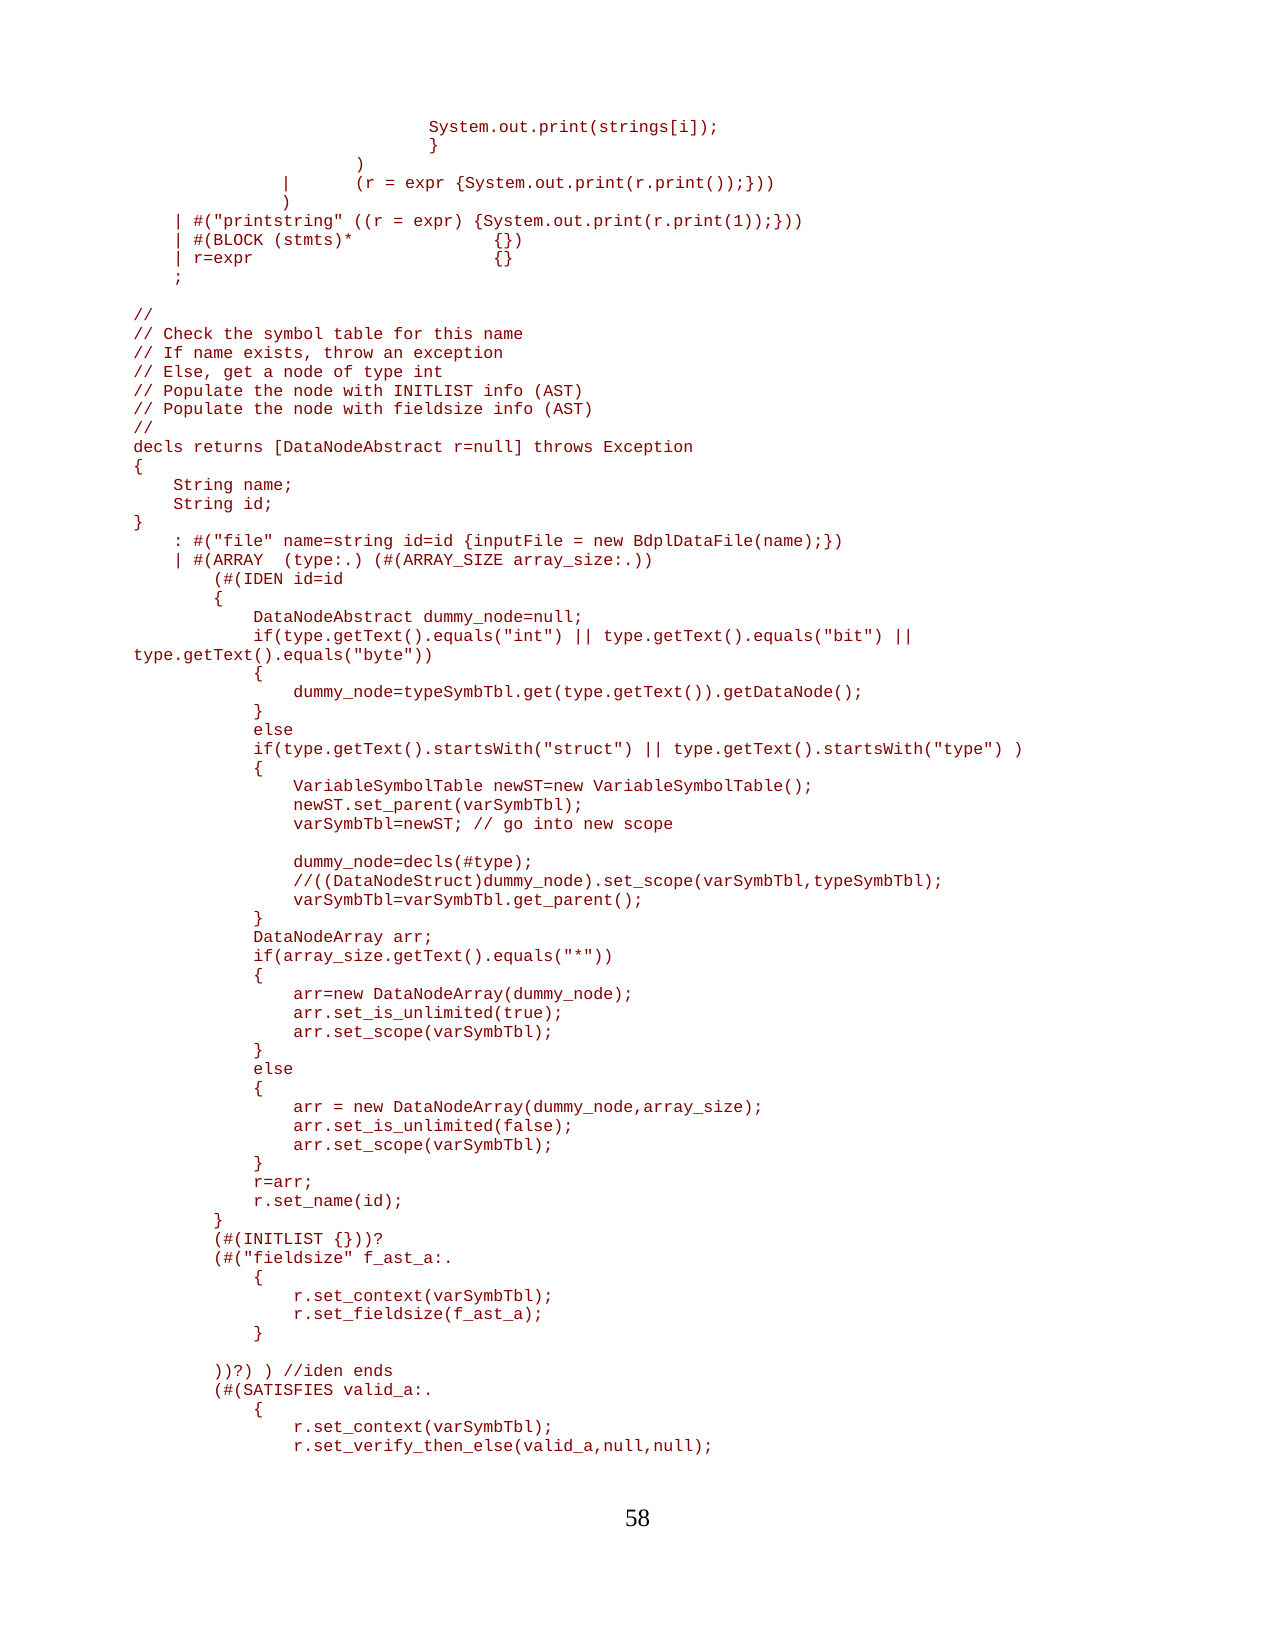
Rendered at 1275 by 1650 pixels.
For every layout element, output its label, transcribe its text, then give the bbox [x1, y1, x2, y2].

text if(array_size.getText().equals("*")) [133, 948, 1157, 967]
text ))?) ) //iden ends [133, 1362, 1157, 1381]
text // Populate the node with INITLIST info (AST) [133, 382, 1157, 401]
text { [133, 1080, 1157, 1098]
text (#(SATISFIES valid_a:. [133, 1381, 1157, 1400]
text decls returns [DataNodeAbstract r=null] throws Exception [133, 439, 1157, 457]
text (#(IDEN id=id [133, 571, 1157, 589]
text { [133, 589, 1157, 608]
text arr = new DataNodeArray(dummy_node,array_size); [133, 1098, 1157, 1117]
text | #(BLOCK (stmts)* {}) [133, 231, 1157, 250]
text r.set_fieldsize(f_ast_a); [133, 1306, 1157, 1325]
text arr.set_is_unlimited(true); [133, 1004, 1157, 1023]
text } [133, 1325, 1157, 1344]
text String name; [133, 476, 1157, 495]
text ; [133, 269, 1157, 288]
text arr.set_is_unlimited(false); [133, 1117, 1157, 1136]
text (#(INITLIST {}))? [133, 1231, 1157, 1249]
text System.out.print(strings[i]); [133, 118, 1157, 137]
text // Populate the node with fieldsize info (AST) [133, 401, 1157, 420]
text // [133, 307, 1157, 326]
text DataNodeArray arr; [133, 929, 1157, 948]
text // [133, 420, 1157, 439]
text else [133, 1061, 1157, 1080]
text DataNodeAbstract dummy_node=null; [133, 608, 1157, 627]
text r.set_verify_then_else(valid_a,null,null); [133, 1438, 1157, 1457]
text | (r = expr {System.out.print(r.print());})) [133, 175, 1157, 193]
text } [133, 910, 1157, 929]
text else [133, 721, 1157, 740]
text } [133, 514, 1157, 533]
text // Else, get a node of type int [133, 363, 1157, 382]
text { [133, 759, 1157, 778]
text { [133, 1268, 1157, 1287]
text String id; [133, 495, 1157, 514]
text { [133, 457, 1157, 476]
text ) [133, 193, 1157, 212]
text newST.set_parent(varSymbTbl); [133, 797, 1157, 816]
text } [133, 137, 1157, 156]
text ) [133, 156, 1157, 175]
text r.set_name(id); [133, 1193, 1157, 1212]
text : #("file" name=string id=id {inputFile = new BdplDataFile(name);}) [133, 533, 1157, 552]
text { [133, 1400, 1157, 1419]
text { [133, 967, 1157, 985]
text if(type.getText().startsWith("struct") || type.getText().startsWith("type") ) [133, 740, 1157, 759]
text varSymbTbl=varSymbTbl.get_parent(); [133, 891, 1157, 910]
text } [133, 1042, 1157, 1061]
text r.set_context(varSymbTbl); [133, 1287, 1157, 1306]
text r=arr; [133, 1174, 1157, 1193]
text // Check the symbol table for this name [133, 326, 1157, 344]
text r.set_context(varSymbTbl); [133, 1419, 1157, 1438]
text dummy_node=decls(#type); [133, 853, 1157, 872]
text arr.set_scope(varSymbTbl); [133, 1136, 1157, 1155]
text VariableSymbolTable newST=new VariableSymbolTable(); [133, 778, 1157, 797]
text } [133, 1155, 1157, 1174]
text } [133, 1212, 1157, 1231]
text arr.set_scope(varSymbTbl); [133, 1023, 1157, 1042]
text //((DataNodeStruct)dummy_node).set_scope(varSymbTbl,typeSymbTbl); [133, 872, 1157, 891]
text } [133, 703, 1157, 721]
text arr=new DataNodeArray(dummy_node); [133, 985, 1157, 1004]
text | #("printstring" ((r = expr) {System.out.print(r.print(1));})) [133, 212, 1157, 231]
text | r=expr {} [133, 250, 1157, 269]
text // If name exists, throw an exception [133, 344, 1157, 363]
text { [133, 665, 1157, 684]
text dummy_node=typeSymbTbl.get(type.getText()).getDataNode(); [133, 684, 1157, 703]
text (#("fieldsize" f_ast_a:. [133, 1249, 1157, 1268]
text | #(ARRAY (type:.) (#(ARRAY_SIZE array_size:.)) [133, 552, 1157, 571]
text varSymbTbl=newST; // go into new scope [133, 816, 1157, 834]
text if(type.getText().equals("int") || type.getText().equals("bit") || type.getText().equals("byte")) [133, 627, 1157, 665]
